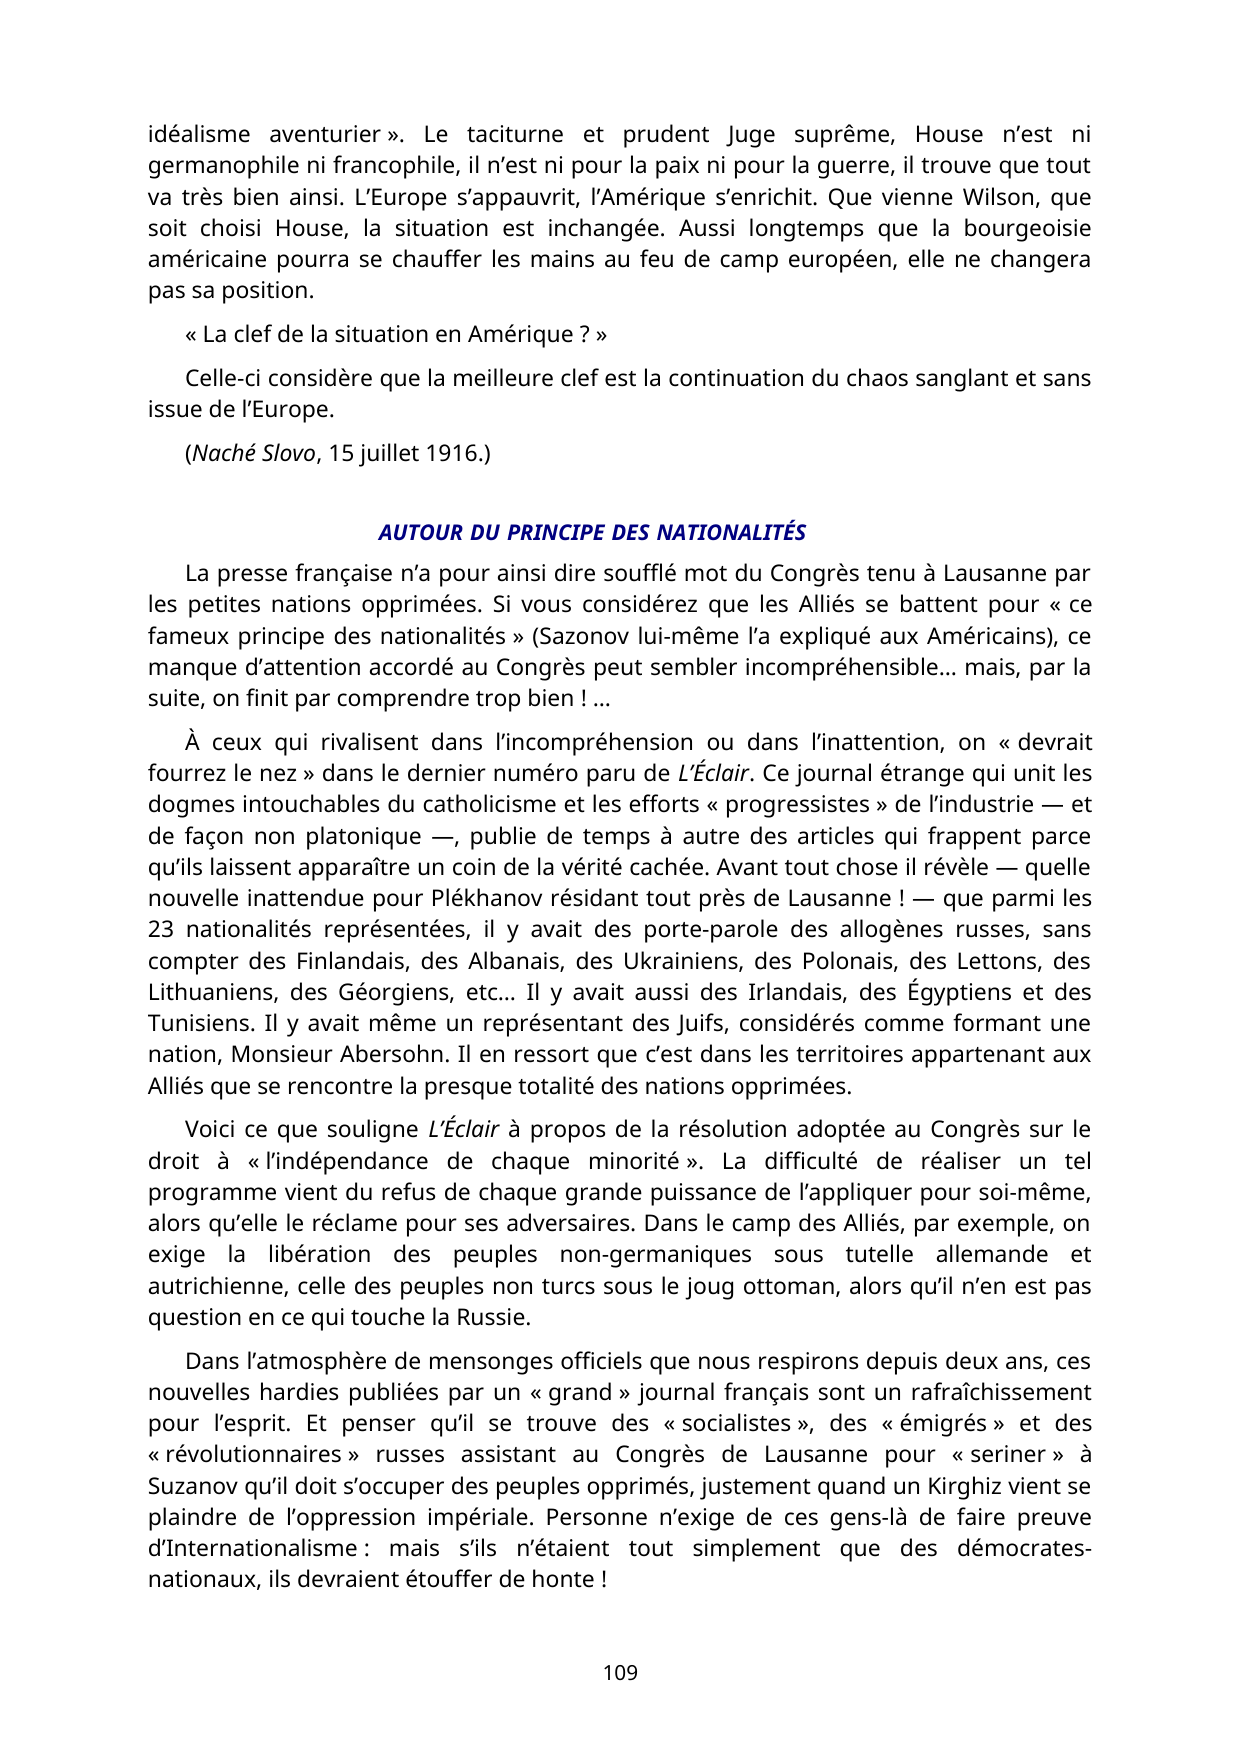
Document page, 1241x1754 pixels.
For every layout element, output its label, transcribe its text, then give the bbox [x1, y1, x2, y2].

text À ceux qui rivalisent dans l’incompréhension ou dans l’inattention, on « devrait fourrez le nez » dans le dernier numéro paru de L’Éclair. Ce journal étrange qui unit les dogmes intouchables du catholicisme et les efforts « progressistes » de l’industrie — et de façon non platonique —, publie de temps à autre des articles qui frappent parce qu’ils laissent apparaître un coin de la vérité cachée. Avant tout chose il révèle — quelle nouvelle inattendue pour Plékhanov résidant tout près de Lausanne ! — que parmi les 23 nationalités représentées, il y avait des porte-parole des allogènes russes, sans compter des Finlandais, des Albanais, des Ukrainiens, des Polonais, des Lettons, des Lithuaniens, des Géorgiens, etc… Il y avait aussi des Irlandais, des Égyptiens et des Tunisiens. Il y avait même un représentant des Juifs, considérés comme formant une nation, Monsieur Abersohn. Il en ressort que c’est dans les territoires appartenant aux Alliés que se rencontre la presque totalité des nations opprimées. [148, 726, 1093, 1101]
text (Naché Slovo, 15 juillet 1916.) [148, 437, 1093, 468]
text Dans l’atmosphère de mensonges officiels que nous respirons depuis deux ans, ces nouvelles hardies publiées par un « grand » journal français sont un rafraîchissement pour l’esprit. Et penser qu’il se trouve des « socialistes », des « émigrés » et des « révolutionnaires » russes assistant au Congrès de Lausanne pour « seriner » à Suzanov qu’il doit s’occuper des peuples opprimés, justement quand un Kirghiz vient se plaindre de l’oppression impériale. Personne n’exige de ces gens-là de faire preuve d’Internationalisme : mais s’ils n’étaient tout simplement que des démocrates-nationaux, ils devraient étouffer de honte ! [148, 1344, 1093, 1594]
text idéalisme aventurier ». Le taciturne et prudent Juge suprême, House n’est ni germanophile ni francophile, il n’est ni pour la paix ni pour la guerre, il trouve que tout va très bien ainsi. L’Europe s’appauvrit, l’Amérique s’enrichit. Que vienne Wilson, que soit choisi House, la situation est inchangée. Aussi longtemps que la bourgeoisie américaine pourra se chauffer les mains au feu de camp européen, elle ne changera pas sa position. [148, 118, 1093, 306]
text La presse française n’a pour ainsi dire soufflé mot du Congrès tenu à Lausanne par les petites nations opprimées. Si vous considérez que les Alliés se battent pour « ce fameux principe des nationalités » (Sazonov lui-même l’a expliqué aux Américains), ce manque d’attention accordé au Congrès peut sembler incompréhensible… mais, par la suite, on finit par comprendre trop bien ! … [148, 557, 1093, 713]
text autour du principe des nationalités [96, 512, 1093, 549]
text « La clef de la situation en Amérique ? » [148, 318, 1093, 349]
text Celle-ci considère que la meilleure clef est la continuation du chaos sanglant et sans issue de l’Europe. [148, 362, 1093, 424]
text Voici ce que souligne L’Éclair à propos de la résolution adoptée au Congrès sur le droit à « l’indépendance de chaque minorité ». La difficulté de réaliser un tel programme vient du refus de chaque grande puissance de l’appliquer pour soi-même, alors qu’elle le réclame pour ses adversaires. Dans le camp des Alliés, par exemple, on exige la libération des peuples non-germaniques sous tutelle allemande et autrichienne, celle des peuples non turcs sous le joug ottoman, alors qu’il n’en est pas question en ce qui touche la Russie. [148, 1113, 1093, 1332]
